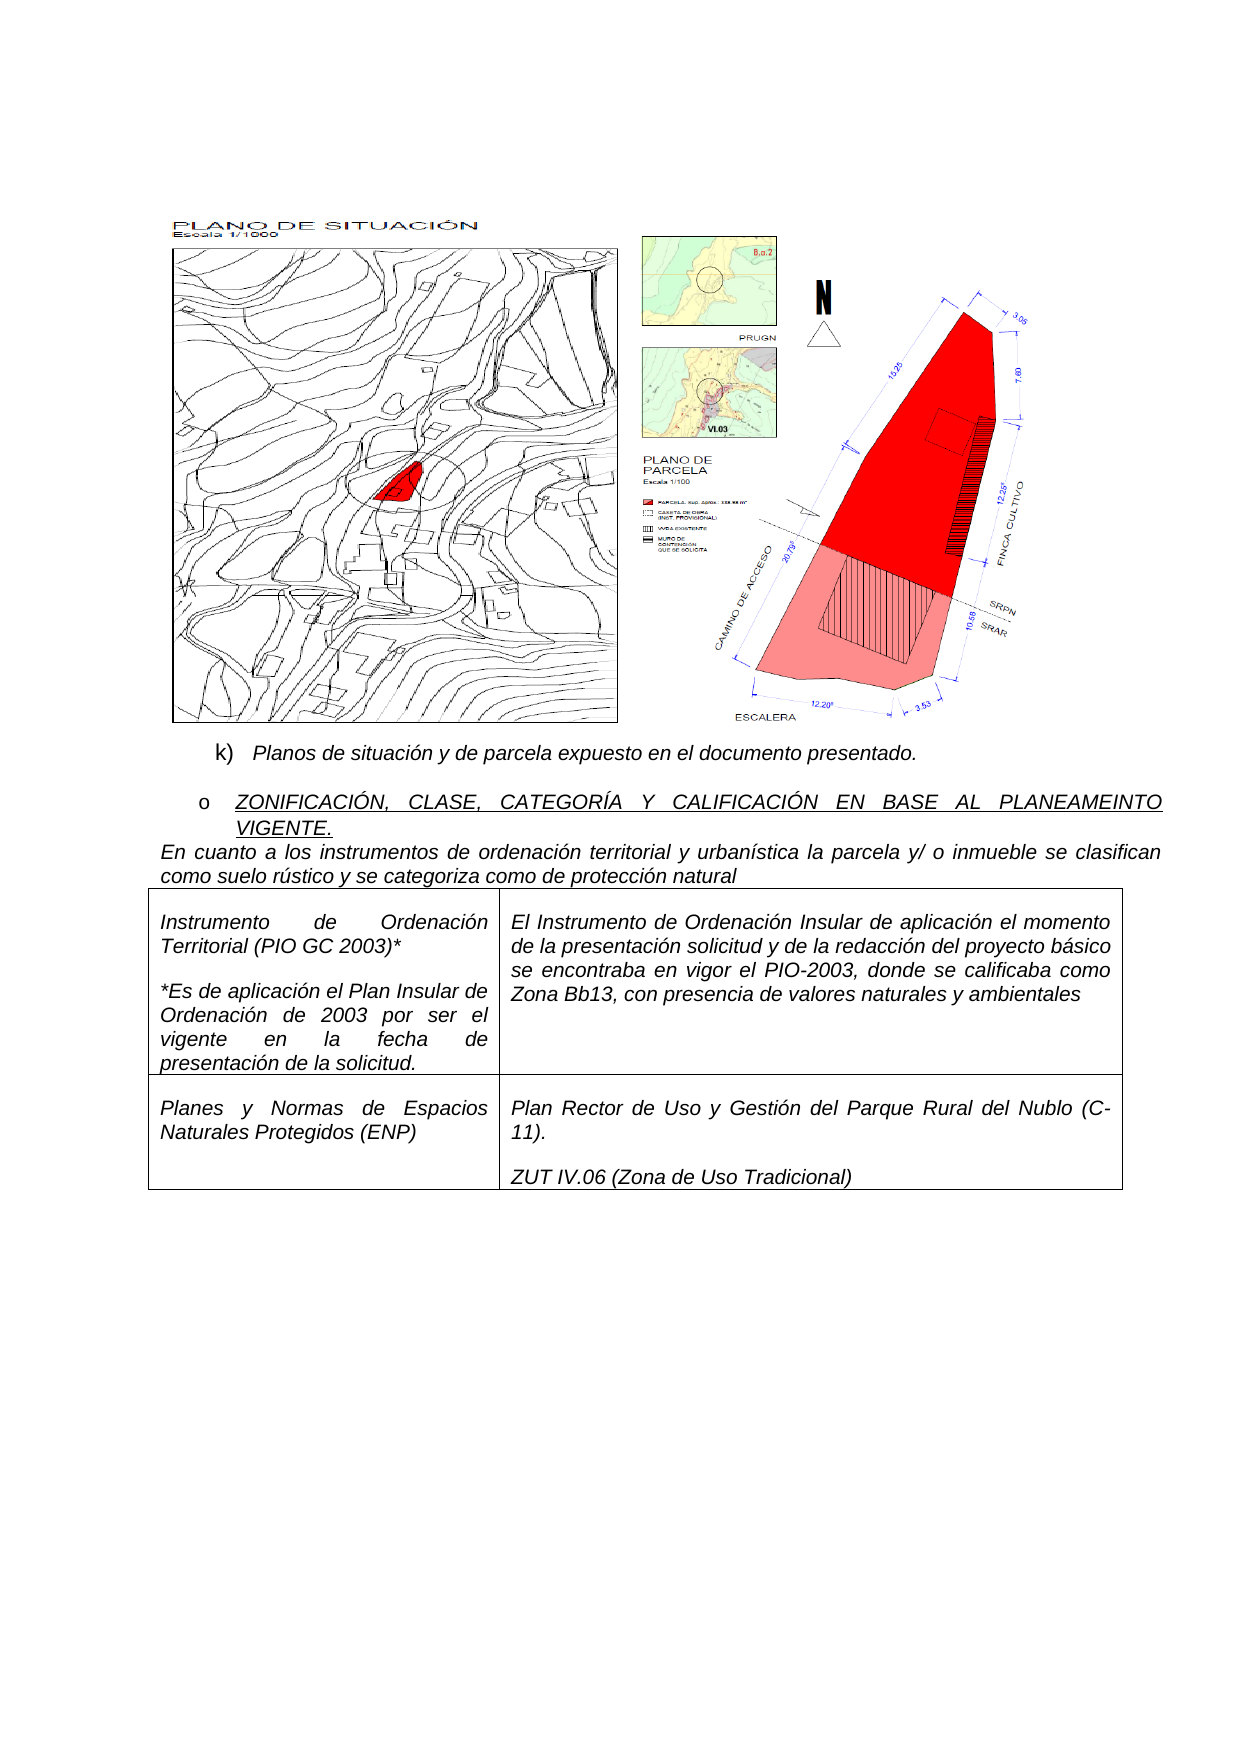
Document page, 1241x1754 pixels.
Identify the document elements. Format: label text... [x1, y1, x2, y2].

table_header Instrumento de Ordenación Territorial (PIO GC 2003)* *Es de aplicación el Plan Insular de Ordenación de 2003 por ser el vigente en la fecha de presentación de la solicitud. [149, 889, 499, 1074]
table_cell Planes y Normas de Espacios Naturales Protegidos (ENP) [149, 1075, 499, 1189]
text En cuanto a los instrumentos de ordenación territorial y urbanística la parcela y/ o inmueble se clasifican como suelo rústico y se categoriza como de protección natural [160, 840, 1163, 888]
list ZONIFICACIÓN, CLASE, CATEGORÍA Y CALIFICACIÓN EN BASE AL PLANEAMEINTO VIGENTE. [198, 790, 1163, 840]
table_cell Plan Rector de Uso y Gestión del Parque Rural del Nublo (C-11). ZUT IV.06 (Zona de Uso Tradicional) [500, 1075, 1122, 1189]
picture [635, 232, 1044, 726]
list Planos de situación y de parcela expuesto en el documento presentado. [215, 739, 1163, 765]
table_header El Instrumento de Ordenación Insular de aplicación el momento de la presentación solicitud y de la redacción del proyecto básico se encontraba en vigor el PIO-2003, donde se calificaba como Zona Bb13, con presencia de valores naturales y ambientales [500, 889, 1122, 1074]
picture [161, 219, 629, 726]
